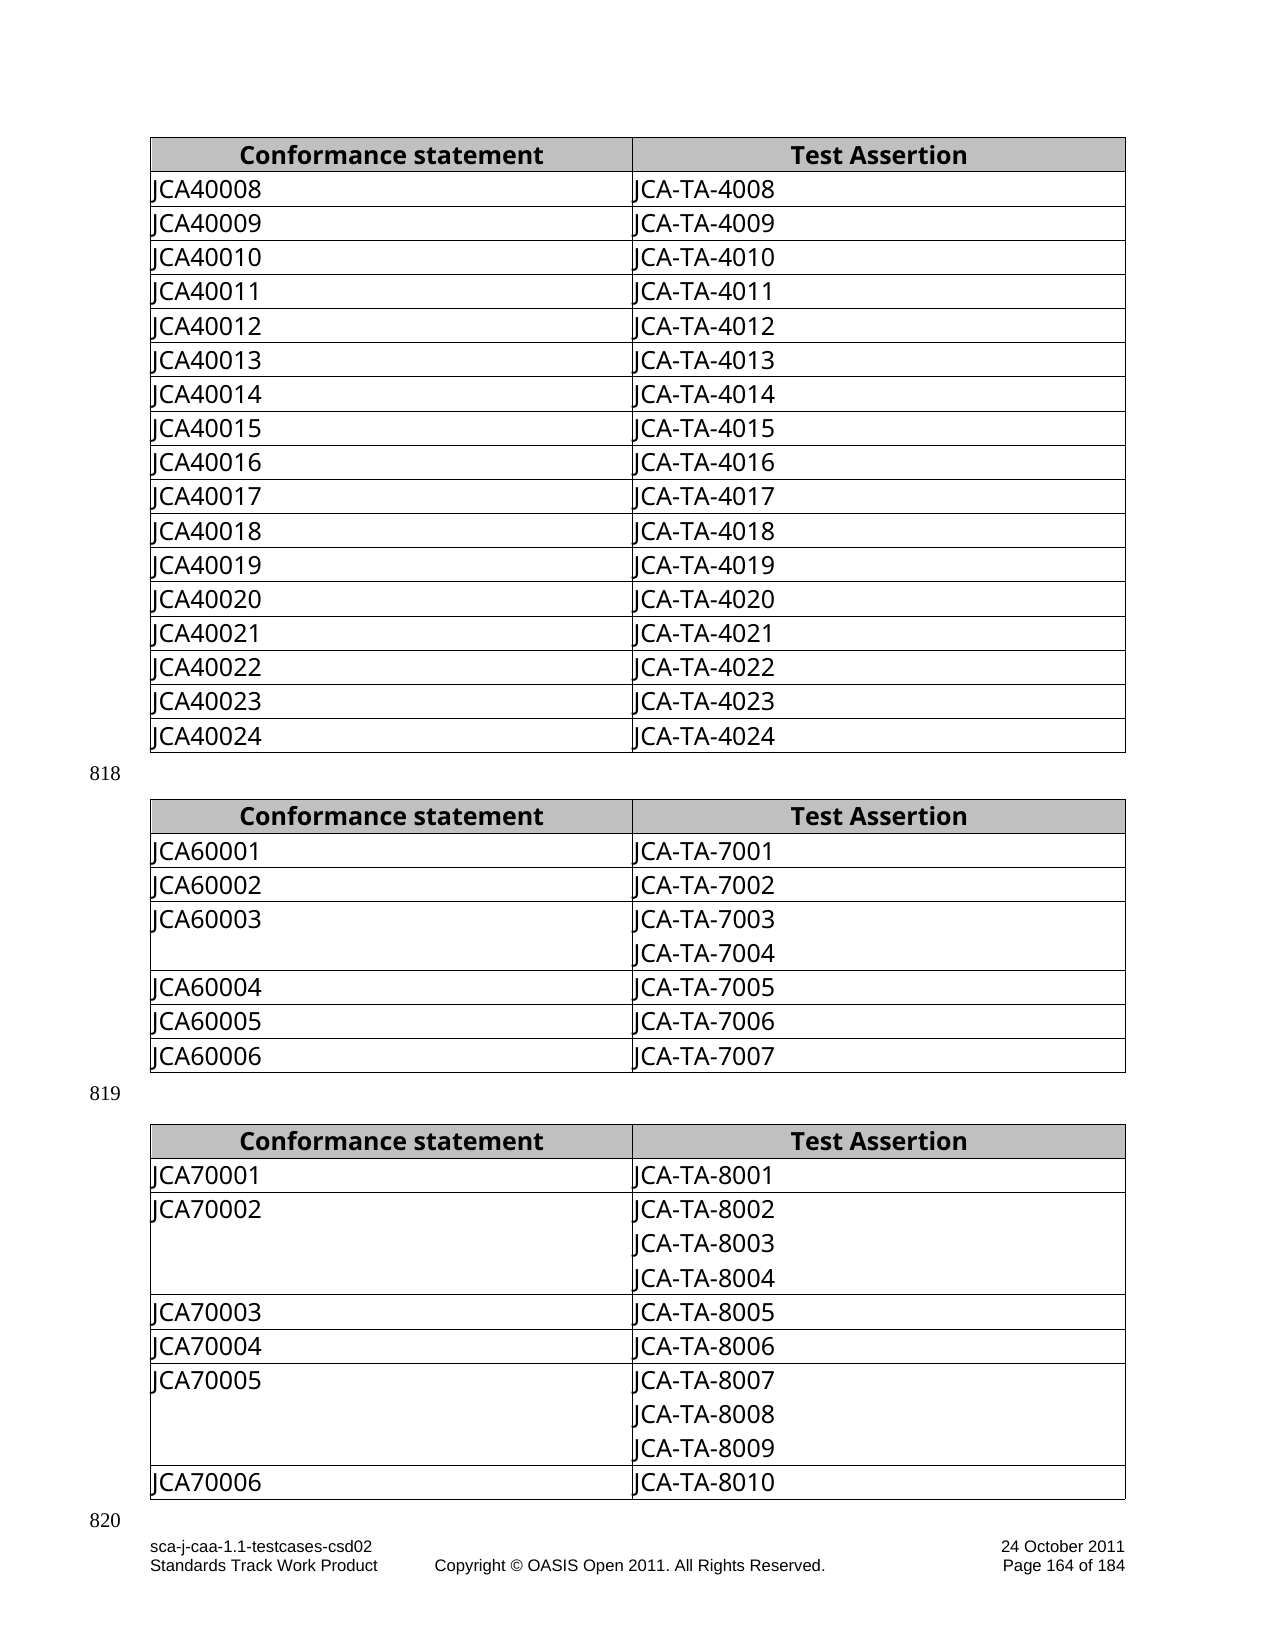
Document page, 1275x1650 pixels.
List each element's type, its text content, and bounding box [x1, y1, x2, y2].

table_cell JCA-TA-4014 [633, 377, 1125, 411]
table_cell JCA40022 [151, 651, 632, 684]
table_cell JCA-TA-7007 [633, 1039, 1125, 1072]
table_cell JCA70004 [151, 1330, 632, 1363]
table_cell JCA-TA-4013 [633, 343, 1125, 376]
table_cell JCA70001 [151, 1159, 632, 1192]
table_cell JCA40012 [151, 309, 632, 342]
table_cell JCA-TA-4019 [633, 548, 1125, 581]
table_cell JCA-TA-4020 [633, 582, 1125, 616]
table_cell JCA40018 [151, 514, 632, 547]
table_cell JCA70006 [151, 1466, 632, 1499]
table_cell JCA70005 [151, 1364, 632, 1465]
table_cell JCA-TA-4018 [633, 514, 1125, 547]
table_cell JCA-TA-8005 [633, 1295, 1125, 1328]
table_cell JCA-TA-4024 [633, 719, 1125, 752]
table_cell JCA-TA-8007 JCA-TA-8008 JCA-TA-8009 [633, 1364, 1125, 1465]
table_cell JCA60005 [151, 1005, 632, 1038]
table_cell JCA-TA-4008 [633, 172, 1125, 206]
table_cell JCA40016 [151, 446, 632, 479]
table_cell JCA-TA-7002 [633, 868, 1125, 901]
table_cell JCA60001 [151, 834, 632, 867]
table_cell JCA-TA-8002 JCA-TA-8003 JCA-TA-8004 [633, 1193, 1125, 1294]
table_cell JCA60004 [151, 971, 632, 1004]
table_cell JCA-TA-8001 [633, 1159, 1125, 1192]
table_cell JCA40019 [151, 548, 632, 581]
table_cell JCA-TA-4011 [633, 275, 1125, 308]
table_cell JCA-TA-4015 [633, 412, 1125, 445]
table_cell JCA-TA-7001 [633, 834, 1125, 867]
table_cell JCA40013 [151, 343, 632, 376]
table_cell JCA60006 [151, 1039, 632, 1072]
table_cell JCA40021 [151, 617, 632, 650]
table_cell JCA-TA-4022 [633, 651, 1125, 684]
table_cell JCA-TA-4010 [633, 241, 1125, 274]
table_cell JCA40008 [151, 172, 632, 206]
table_cell JCA-TA-4016 [633, 446, 1125, 479]
table_cell JCA-TA-7003 JCA-TA-7004 [633, 902, 1125, 970]
table_cell JCA40009 [151, 207, 632, 240]
table_cell JCA40017 [151, 480, 632, 513]
table_cell JCA40020 [151, 582, 632, 616]
table_cell JCA-TA-4012 [633, 309, 1125, 342]
table_cell JCA-TA-8010 [633, 1466, 1125, 1499]
table_cell JCA-TA-7005 [633, 971, 1125, 1004]
table_cell JCA-TA-4017 [633, 480, 1125, 513]
table_cell JCA40015 [151, 412, 632, 445]
table_cell JCA40011 [151, 275, 632, 308]
table_cell JCA60002 [151, 868, 632, 901]
table_cell JCA-TA-4009 [633, 207, 1125, 240]
table_cell JCA-TA-4021 [633, 617, 1125, 650]
table_cell JCA-TA-7006 [633, 1005, 1125, 1038]
table_cell JCA40010 [151, 241, 632, 274]
table_cell JCA40014 [151, 377, 632, 411]
table_cell JCA-TA-4023 [633, 685, 1125, 718]
table_cell JCA60003 [151, 902, 632, 970]
table_cell JCA40024 [151, 719, 632, 752]
table_cell JCA70002 [151, 1193, 632, 1294]
table_cell JCA40023 [151, 685, 632, 718]
table_cell JCA-TA-8006 [633, 1330, 1125, 1363]
table_cell JCA70003 [151, 1295, 632, 1328]
